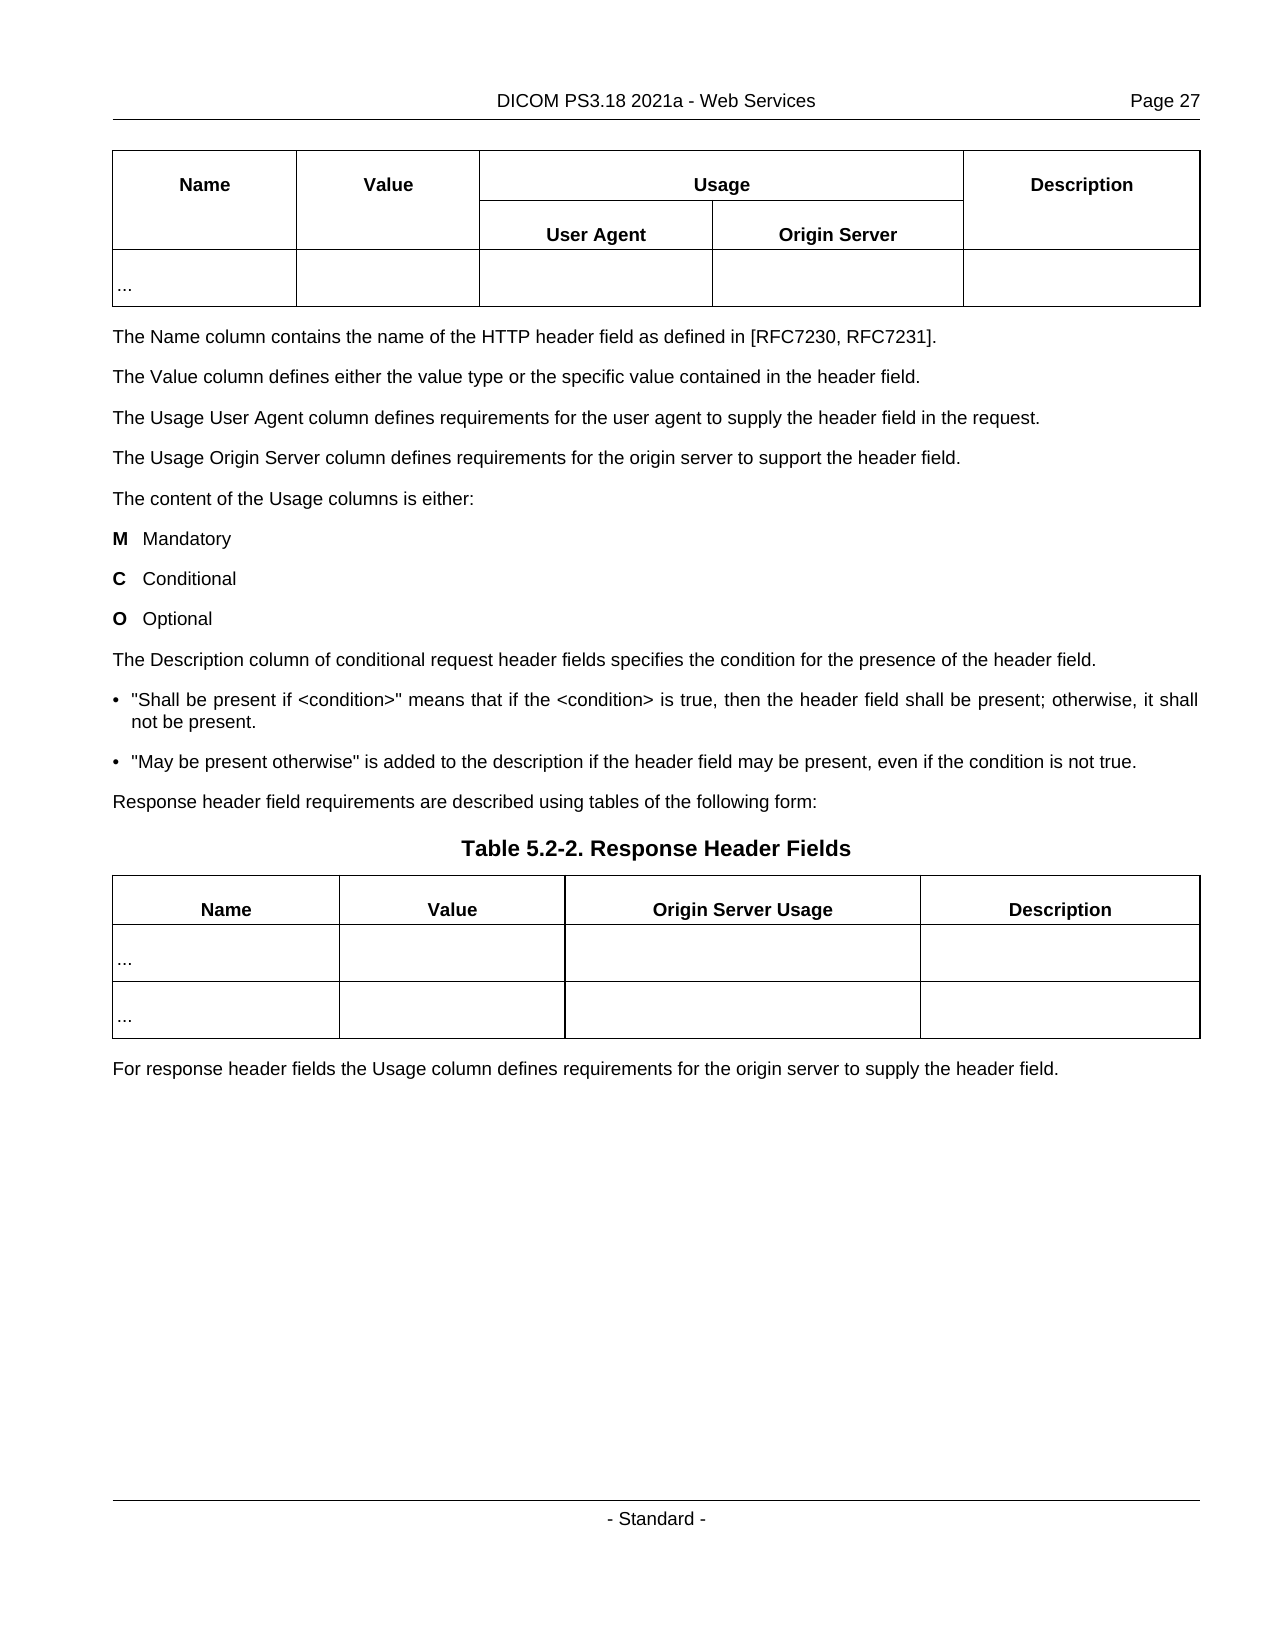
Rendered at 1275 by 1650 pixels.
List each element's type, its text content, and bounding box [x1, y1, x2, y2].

table_header Origin Server Usage [566, 876, 920, 924]
table_cell Origin Server [713, 201, 963, 249]
table_header Description [921, 876, 1199, 924]
table_cell [566, 982, 920, 1038]
text • "May be present otherwise" is added to the description if the header field may be present, even if the condition is not true. [112, 751, 1200, 772]
table_header Name [113, 151, 296, 249]
text M Mandatory [112, 528, 1200, 549]
table_cell [480, 250, 712, 306]
text The Name column contains the name of the HTTP header field as defined in [RFC7230, RFC7231]. [112, 326, 1200, 348]
table_cell ... [113, 925, 339, 981]
table_cell User Agent [480, 201, 712, 249]
text • "Shall be present if <condition>" means that if the <condition> is true, then the header field shall be present; otherwise, it shall not be present. [112, 689, 1200, 732]
table_cell ... [113, 982, 339, 1038]
text The Description column of conditional request header fields specifies the condition for the presence of the header field. [112, 648, 1200, 670]
table_header Description [964, 151, 1199, 249]
table_cell [340, 925, 564, 981]
text The Usage Origin Server column defines requirements for the origin server to support the header field. [112, 447, 1200, 468]
text C Conditional [112, 568, 1200, 589]
text Table 5.2-2. Response Header Fields [112, 835, 1200, 861]
table_header Name [113, 876, 339, 924]
table_cell [921, 982, 1199, 1038]
table_cell [713, 250, 963, 306]
text Response header field requirements are described using tables of the following form: [112, 791, 1200, 813]
table_cell [566, 925, 920, 981]
table_cell ... [113, 250, 296, 306]
text O Optional [112, 608, 1200, 630]
table_cell [964, 250, 1199, 306]
table_cell [340, 982, 564, 1038]
text The content of the Usage columns is either: [112, 487, 1200, 509]
text For response header fields the Usage column defines requirements for the origin server to supply the header field. [112, 1058, 1200, 1079]
table_cell [297, 250, 479, 306]
table_header Value [297, 151, 479, 249]
text The Value column defines either the value type or the specific value contained in the header field. [112, 366, 1200, 388]
text The Usage User Agent column defines requirements for the user agent to supply the header field in the request. [112, 407, 1200, 428]
table_cell [921, 925, 1199, 981]
table_header Usage [480, 151, 963, 200]
table_header Value [340, 876, 564, 924]
